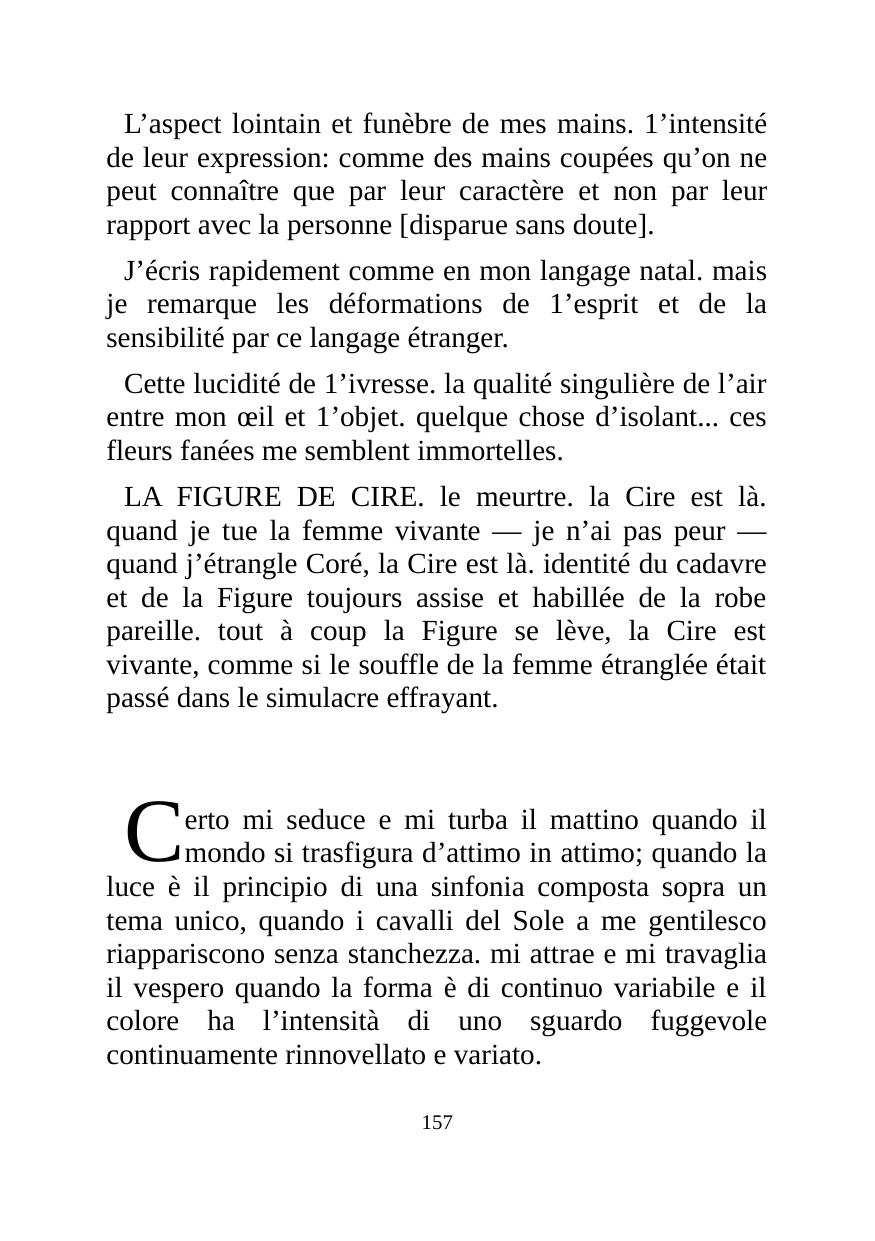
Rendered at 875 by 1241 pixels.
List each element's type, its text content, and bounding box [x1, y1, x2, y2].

text LA FIGURE DE CIRE. le meurtre. la Cire est là. quand je tue la femme vivante — je n’ai pas peur — quand j’étrangle Coré, la Cire est là. identité du cadavre et de la Figure toujours assise et habillée de la robe pareille. tout à coup la Figure se lève, la Cire est vivante, comme si le souffle de la femme étranglée était passé dans le simulacre effrayant. [106, 479, 768, 714]
text Certo mi seduce e mi turba il mattino quando il mondo si trasfigura d’attimo in attimo; quando la luce è il principio di una sinfonia composta sopra un tema unico, quando i cavalli del Sole a me gentilesco riappariscono senza stanchezza. mi attrae e mi travaglia il vespero quando la forma è di continuo variabile e il colore ha l’intensità di uno sguardo fuggevole continuamente rinnovellato e variato. [106, 802, 768, 1070]
text Cette lucidité de 1’ivresse. la qualité singulière de l’air entre mon œil et 1’objet. quelque chose d’isolant... ces fleurs fanées me semblent immortelles. [106, 366, 768, 467]
text L’aspect lointain et funèbre de mes mains. 1’intensité de leur expression: comme des mains coupées qu’on ne peut connaître que par leur caractère et non par leur rapport avec la personne [disparue sans doute]. [106, 106, 768, 240]
text J’écris rapidement comme en mon langage natal. mais je remarque les déformations de 1’esprit et de la sensibilité par ce langage étranger. [106, 253, 768, 353]
